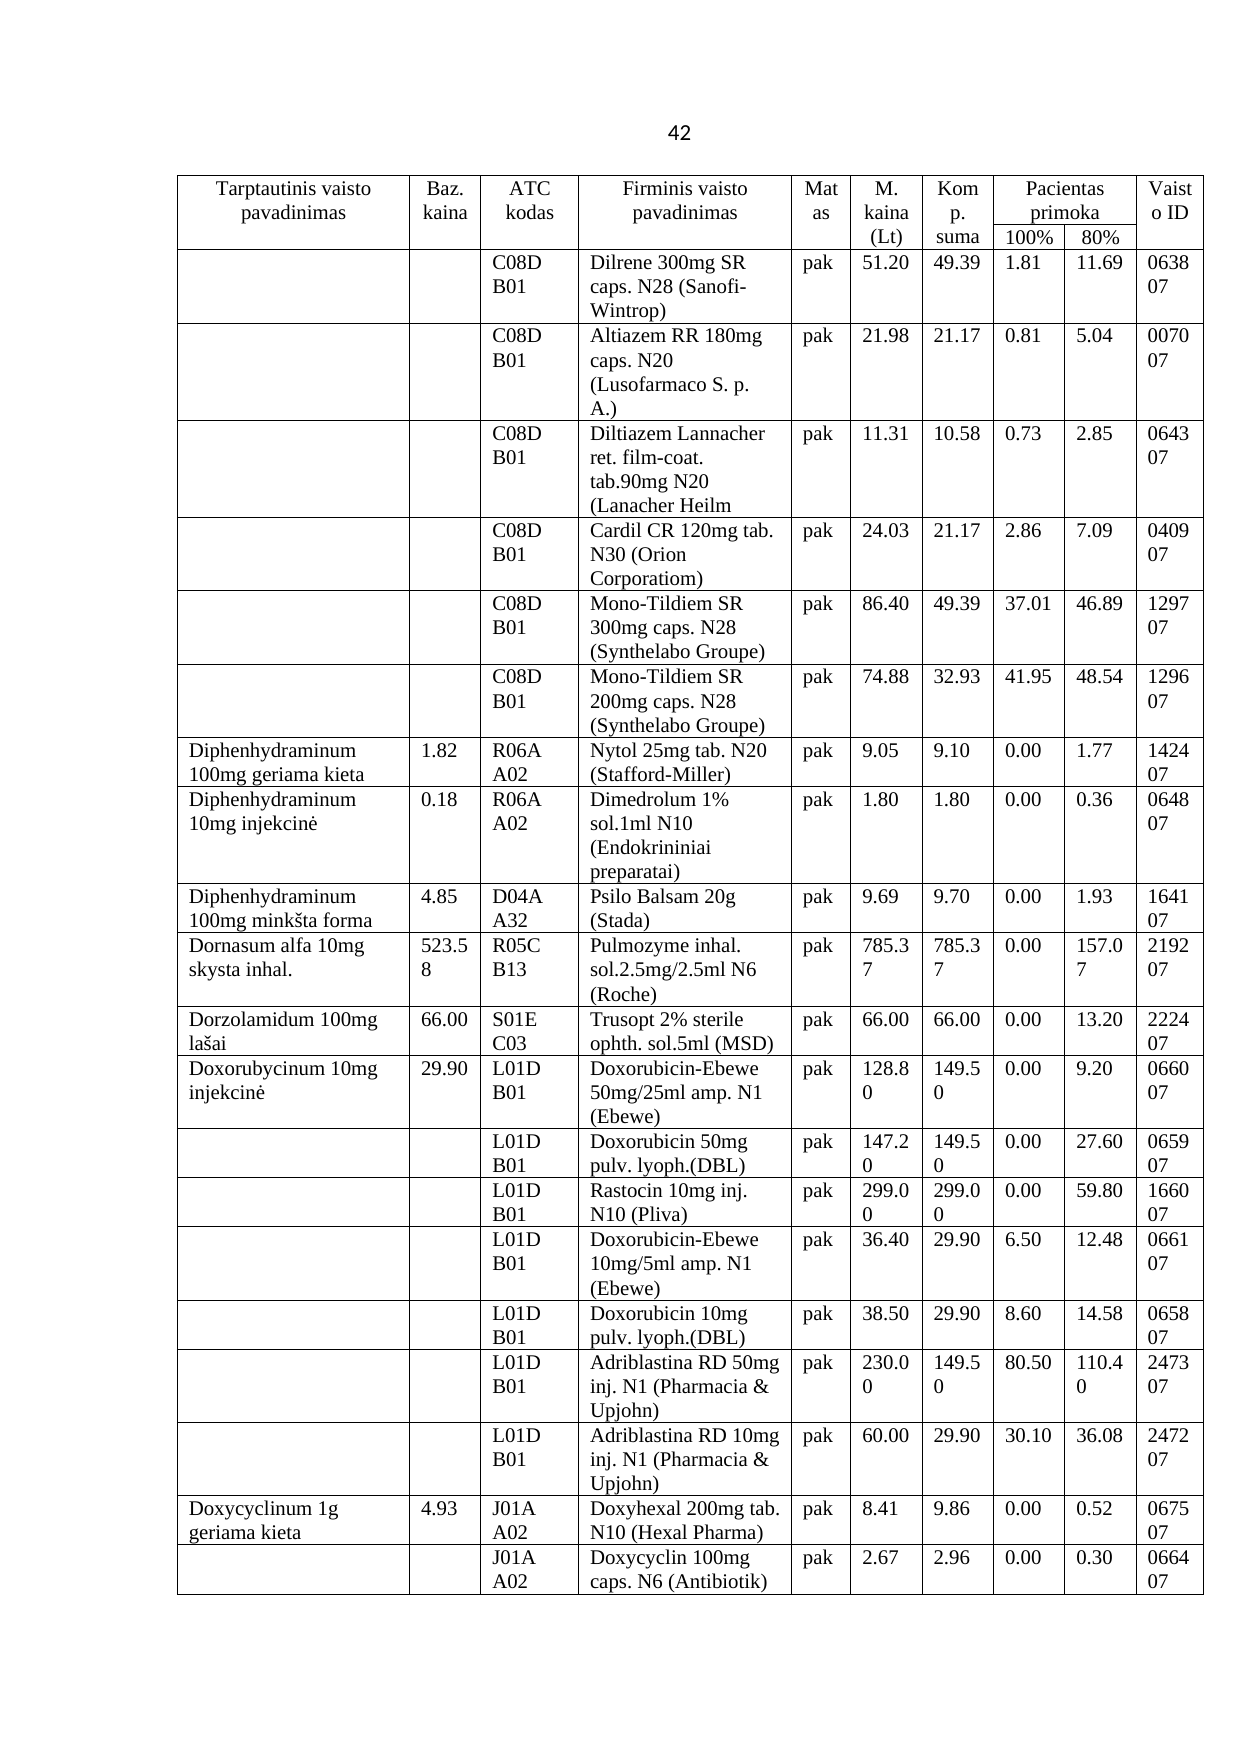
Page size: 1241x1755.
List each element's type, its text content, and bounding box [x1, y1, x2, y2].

table_cell [178, 1545, 409, 1593]
table_cell 230.00 [851, 1350, 922, 1422]
table_cell C08D B01 [481, 421, 578, 517]
table_cell 166007 [1137, 1178, 1203, 1226]
table_cell 785.37 [851, 933, 922, 1006]
table_cell R05C B13 [481, 933, 578, 1006]
table_header Pacientas primoka [994, 176, 1136, 224]
table_cell [410, 1227, 480, 1299]
table_cell 21.17 [923, 518, 993, 590]
table_cell Cardil CR 120mg tab. N30 (Orion Corporatiom) [579, 518, 791, 590]
table_cell pak [792, 1007, 850, 1055]
table_cell 30.10 [994, 1423, 1064, 1495]
table_cell 29.90 [923, 1301, 993, 1349]
table_cell Doxorubicin-Ebewe 10mg/5ml amp. N1 (Ebewe) [579, 1227, 791, 1299]
table_cell 51.20 [851, 250, 922, 322]
table_cell [410, 1129, 480, 1177]
table_cell Pulmozyme inhal. sol.2.5mg/2.5ml N6 (Roche) [579, 933, 791, 1006]
table_cell 007007 [1137, 324, 1203, 420]
table_cell J01A A02 [481, 1545, 578, 1593]
table_cell 149.50 [923, 1056, 993, 1128]
table_cell [178, 1129, 409, 1177]
table_cell 1.82 [410, 738, 480, 786]
table_cell 164107 [1137, 884, 1203, 932]
table_cell pak [792, 1496, 850, 1544]
table_cell 4.85 [410, 884, 480, 932]
table_header Tarptautinis vaisto pavadinimas [178, 176, 409, 249]
table_cell 9.69 [851, 884, 922, 932]
table_cell 29.90 [410, 1056, 480, 1128]
table_cell L01D B01 [481, 1350, 578, 1422]
table_cell 13.20 [1065, 1007, 1136, 1055]
table_cell 066407 [1137, 1545, 1203, 1593]
table_cell 299.00 [923, 1178, 993, 1226]
table_cell 2.67 [851, 1545, 922, 1593]
table_cell [178, 591, 409, 663]
table_cell Adriblastina RD 50mg inj. N1 (Pharmacia & Upjohn) [579, 1350, 791, 1422]
table_cell 29.90 [923, 1423, 993, 1495]
table_cell [410, 591, 480, 663]
table_cell pak [792, 1350, 850, 1422]
table_cell [178, 1350, 409, 1422]
table_cell 11.31 [851, 421, 922, 517]
table_cell Doxyhexal 200mg tab. N10 (Hexal Pharma) [579, 1496, 791, 1544]
table_cell 0.00 [994, 1056, 1064, 1128]
table_cell 21.17 [923, 324, 993, 420]
table_cell pak [792, 421, 850, 517]
table_header ATC kodas [481, 176, 578, 249]
table_cell 0.00 [994, 1545, 1064, 1593]
table_cell [178, 665, 409, 737]
table_cell [410, 518, 480, 590]
table_cell Diphenhydraminum 10mg injekcinė [178, 787, 409, 883]
table_cell 41.95 [994, 665, 1064, 737]
table_cell [178, 1227, 409, 1299]
table_cell pak [792, 933, 850, 1006]
table_cell C08D B01 [481, 250, 578, 322]
table_cell 067507 [1137, 1496, 1203, 1544]
table_cell 222407 [1137, 1007, 1203, 1055]
table_cell 0.18 [410, 787, 480, 883]
table_cell Diphenhydraminum 100mg geriama kieta [178, 738, 409, 786]
table_cell Doxorubicin-Ebewe 50mg/25ml amp. N1 (Ebewe) [579, 1056, 791, 1128]
table_cell 066007 [1137, 1056, 1203, 1128]
table_cell pak [792, 665, 850, 737]
table_cell J01A A02 [481, 1496, 578, 1544]
table_cell Doxorubycinum 10mg injekcinė [178, 1056, 409, 1128]
table_cell pak [792, 1178, 850, 1226]
table_cell 10.58 [923, 421, 993, 517]
table_cell 2.86 [994, 518, 1064, 590]
table_cell 59.80 [1065, 1178, 1136, 1226]
table_cell 38.50 [851, 1301, 922, 1349]
table_cell pak [792, 1227, 850, 1299]
table_cell 80.50 [994, 1350, 1064, 1422]
table_cell Nytol 25mg tab. N20 (Stafford-Miller) [579, 738, 791, 786]
table_cell Doxorubicin 50mg pulv. lyoph.(DBL) [579, 1129, 791, 1177]
table_cell 1.77 [1065, 738, 1136, 786]
table_cell 063807 [1137, 250, 1203, 322]
table_cell pak [792, 1423, 850, 1495]
table_cell 4.93 [410, 1496, 480, 1544]
table_cell [178, 1423, 409, 1495]
table_cell C08D B01 [481, 665, 578, 737]
table_cell Dilrene 300mg SR caps. N28 (Sanofi-Wintrop) [579, 250, 791, 322]
table_cell 66.00 [851, 1007, 922, 1055]
table_cell [410, 250, 480, 322]
table_cell pak [792, 738, 850, 786]
table_cell Adriblastina RD 10mg inj. N1 (Pharmacia & Upjohn) [579, 1423, 791, 1495]
table_cell L01D B01 [481, 1301, 578, 1349]
table_cell 9.70 [923, 884, 993, 932]
table_cell 785.37 [923, 933, 993, 1006]
table_cell C08D B01 [481, 324, 578, 420]
table_cell [178, 250, 409, 322]
table_cell R06A A02 [481, 738, 578, 786]
table_cell 7.09 [1065, 518, 1136, 590]
table_cell [410, 1350, 480, 1422]
table_cell Doxorubicin 10mg pulv. lyoph.(DBL) [579, 1301, 791, 1349]
table_cell pak [792, 1545, 850, 1593]
table_cell 5.04 [1065, 324, 1136, 420]
table_cell Dimedrolum 1% sol.1ml N10 (Endokrininiai preparatai) [579, 787, 791, 883]
table_header M. kaina (Lt) [851, 176, 922, 249]
table_cell [410, 665, 480, 737]
table_cell pak [792, 324, 850, 420]
table_cell [178, 1178, 409, 1226]
table_cell Trusopt 2% sterile ophth. sol.5ml (MSD) [579, 1007, 791, 1055]
table_cell 9.20 [1065, 1056, 1136, 1128]
table_cell Altiazem RR 180mg caps. N20 (Lusofarmaco S. p. A.) [579, 324, 791, 420]
table_cell 48.54 [1065, 665, 1136, 737]
table_cell Mono-Tildiem SR 300mg caps. N28 (Synthelabo Groupe) [579, 591, 791, 663]
table_cell Doxycyclin 100mg caps. N6 (Antibiotik) [579, 1545, 791, 1593]
table_cell 37.01 [994, 591, 1064, 663]
table_cell 9.86 [923, 1496, 993, 1544]
table_cell 21.98 [851, 324, 922, 420]
table_cell [178, 324, 409, 420]
table_cell pak [792, 1301, 850, 1349]
table_cell 0.00 [994, 1496, 1064, 1544]
table_header Matas [792, 176, 850, 249]
table_cell 066107 [1137, 1227, 1203, 1299]
table_cell 12.48 [1065, 1227, 1136, 1299]
table_cell 0.00 [994, 1178, 1064, 1226]
table_cell Doxycyclinum 1g geriama kieta [178, 1496, 409, 1544]
table_cell 74.88 [851, 665, 922, 737]
table_cell pak [792, 1056, 850, 1128]
table_cell 8.41 [851, 1496, 922, 1544]
table_cell 2.96 [923, 1545, 993, 1593]
table_cell [410, 1545, 480, 1593]
table_cell 0.00 [994, 1129, 1064, 1177]
table_cell 0.00 [994, 884, 1064, 932]
table_cell pak [792, 250, 850, 322]
table_cell [410, 421, 480, 517]
table_cell [178, 421, 409, 517]
table_header Baz. kaina [410, 176, 480, 249]
table_cell 24.03 [851, 518, 922, 590]
table_cell 49.39 [923, 591, 993, 663]
table_cell 1.80 [923, 787, 993, 883]
table_cell pak [792, 884, 850, 932]
table_cell 0.36 [1065, 787, 1136, 883]
table_cell L01D B01 [481, 1227, 578, 1299]
table_cell 0.00 [994, 738, 1064, 786]
table_cell 0.00 [994, 1007, 1064, 1055]
table_cell 9.10 [923, 738, 993, 786]
table_header Vaisto ID [1137, 176, 1203, 249]
table_cell 6.50 [994, 1227, 1064, 1299]
table_cell 46.89 [1065, 591, 1136, 663]
table_cell 36.40 [851, 1227, 922, 1299]
table_cell 065807 [1137, 1301, 1203, 1349]
table_cell 32.93 [923, 665, 993, 737]
table_cell 0.00 [994, 787, 1064, 883]
table_cell 142407 [1137, 738, 1203, 786]
table_cell 1.93 [1065, 884, 1136, 932]
table_cell Dorzolamidum 100mg lašai [178, 1007, 409, 1055]
table_cell 147.20 [851, 1129, 922, 1177]
table_cell 11.69 [1065, 250, 1136, 322]
table_cell 0.00 [994, 933, 1064, 1006]
table_cell Mono-Tildiem SR 200mg caps. N28 (Synthelabo Groupe) [579, 665, 791, 737]
table_cell 86.40 [851, 591, 922, 663]
table_cell 0.52 [1065, 1496, 1136, 1544]
table_cell 247307 [1137, 1350, 1203, 1422]
table_cell pak [792, 518, 850, 590]
table_cell 36.08 [1065, 1423, 1136, 1495]
table_cell 1.80 [851, 787, 922, 883]
table_cell [410, 1301, 480, 1349]
table_cell 49.39 [923, 250, 993, 322]
table_cell 157.07 [1065, 933, 1136, 1006]
table_cell [410, 324, 480, 420]
table_cell 0.81 [994, 324, 1064, 420]
table_cell 66.00 [410, 1007, 480, 1055]
table_cell 9.05 [851, 738, 922, 786]
table_cell 27.60 [1065, 1129, 1136, 1177]
table_cell L01D B01 [481, 1178, 578, 1226]
table_cell S01E C03 [481, 1007, 578, 1055]
table_cell pak [792, 1129, 850, 1177]
table_cell 1.81 [994, 250, 1064, 322]
table_cell 065907 [1137, 1129, 1203, 1177]
table_cell 129707 [1137, 591, 1203, 663]
table_cell 040907 [1137, 518, 1203, 590]
table_cell pak [792, 787, 850, 883]
table_header Firminis vaisto pavadinimas [579, 176, 791, 249]
table_cell 064307 [1137, 421, 1203, 517]
table_cell 247207 [1137, 1423, 1203, 1495]
table_cell [410, 1423, 480, 1495]
table_cell 29.90 [923, 1227, 993, 1299]
table_cell D04A A32 [481, 884, 578, 932]
table_cell Psilo Balsam 20g (Stada) [579, 884, 791, 932]
table_cell 14.58 [1065, 1301, 1136, 1349]
table_cell [178, 1301, 409, 1349]
table_cell L01D B01 [481, 1056, 578, 1128]
table_cell 80% [1065, 225, 1136, 249]
table_cell 60.00 [851, 1423, 922, 1495]
table_cell C08D B01 [481, 591, 578, 663]
table_cell 299.00 [851, 1178, 922, 1226]
table_cell 8.60 [994, 1301, 1064, 1349]
table_cell 219207 [1137, 933, 1203, 1006]
table_cell Diphenhydraminum 100mg minkšta forma [178, 884, 409, 932]
table_cell pak [792, 591, 850, 663]
table_cell 064807 [1137, 787, 1203, 883]
table_cell 0.73 [994, 421, 1064, 517]
table_cell Diltiazem Lannacher ret. film-coat. tab.90mg N20 (Lanacher Heilm [579, 421, 791, 517]
table_cell 149.50 [923, 1129, 993, 1177]
table_cell Rastocin 10mg inj. N10 (Pliva) [579, 1178, 791, 1226]
table_header Komp. suma (Lt) [923, 176, 993, 249]
table_cell 2.85 [1065, 421, 1136, 517]
table_cell 110.40 [1065, 1350, 1136, 1422]
table_cell 128.80 [851, 1056, 922, 1128]
table_cell L01D B01 [481, 1129, 578, 1177]
table_cell Dornasum alfa 10mg skysta inhal. [178, 933, 409, 1006]
table_cell [410, 1178, 480, 1226]
table_cell 100% [994, 225, 1064, 249]
table_cell [178, 518, 409, 590]
table_cell R06A A02 [481, 787, 578, 883]
table_cell L01D B01 [481, 1423, 578, 1495]
table_cell 0.30 [1065, 1545, 1136, 1593]
table_cell 523.58 [410, 933, 480, 1006]
table_cell 129607 [1137, 665, 1203, 737]
table_cell 149.50 [923, 1350, 993, 1422]
table_cell C08D B01 [481, 518, 578, 590]
table_cell 66.00 [923, 1007, 993, 1055]
